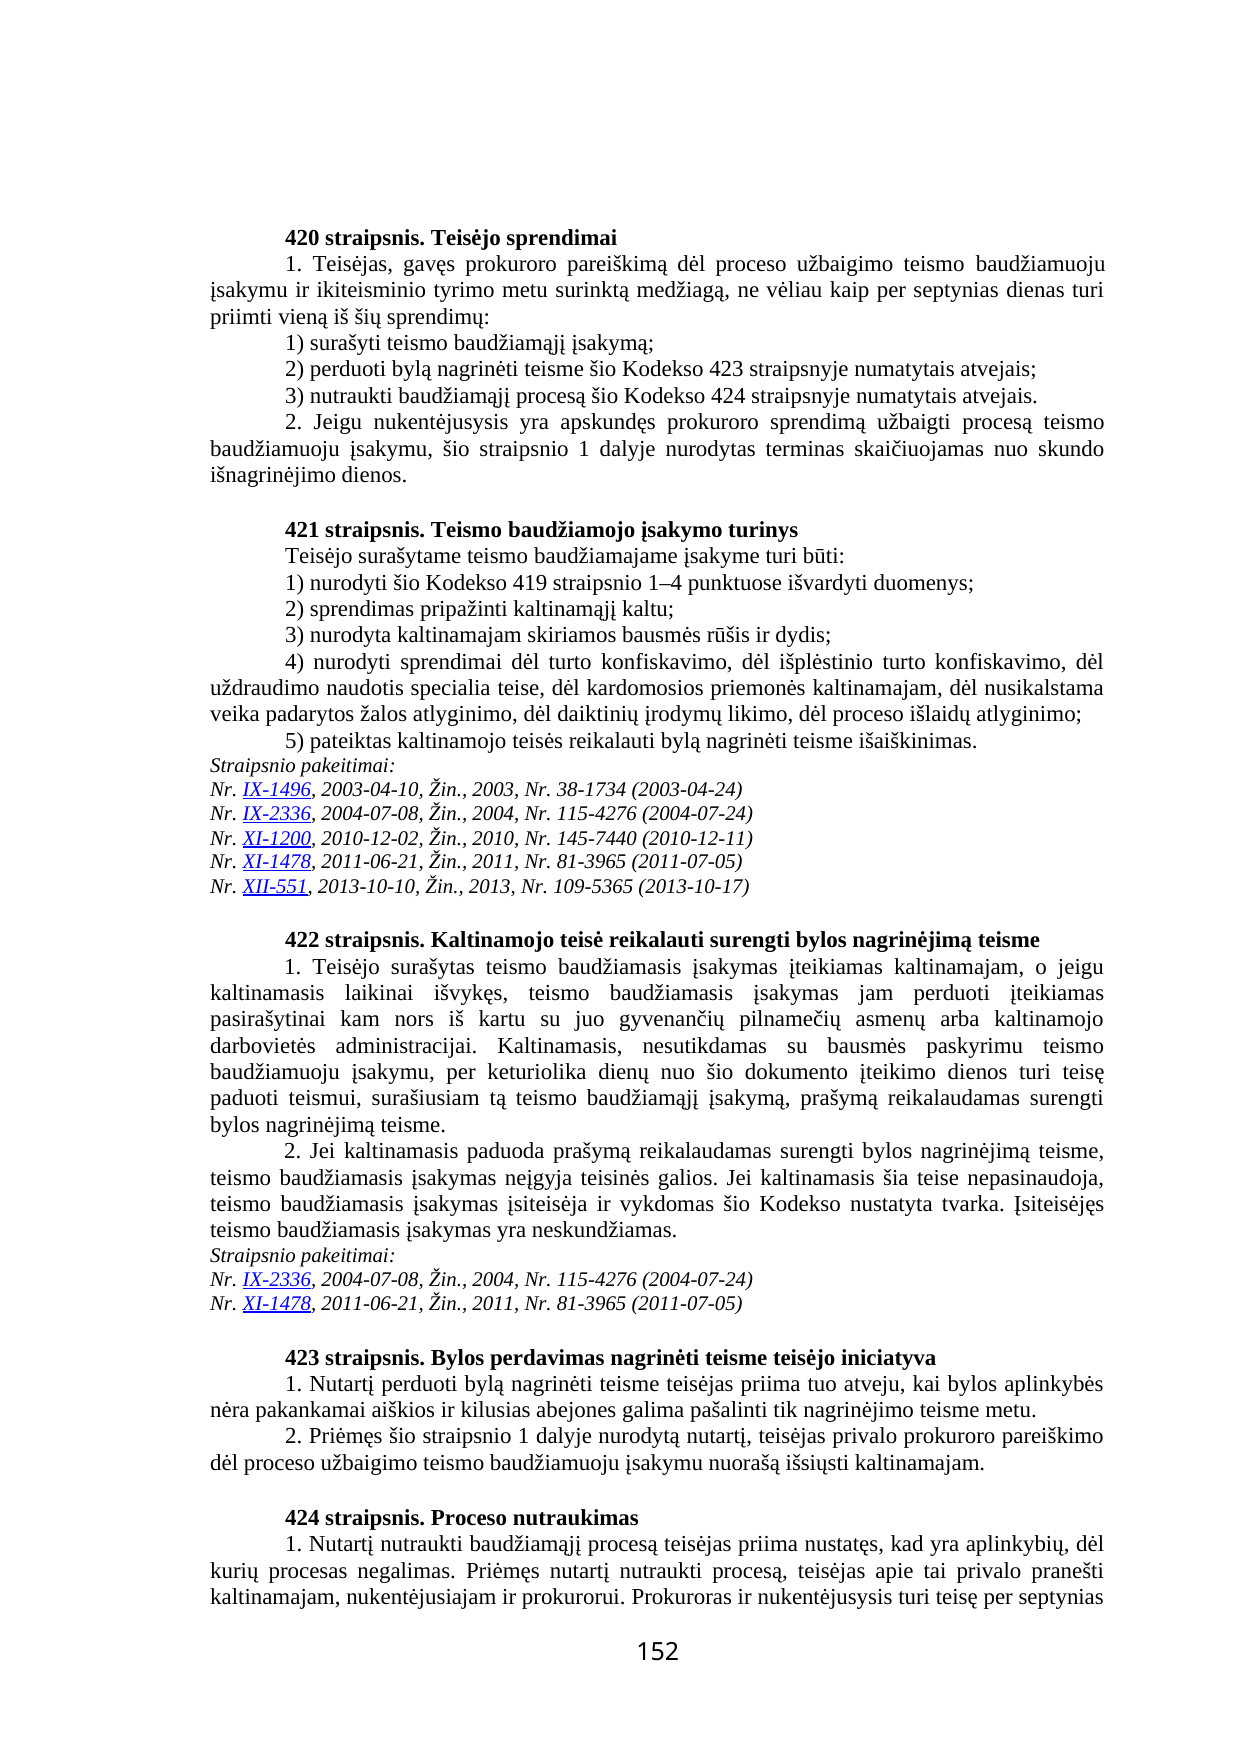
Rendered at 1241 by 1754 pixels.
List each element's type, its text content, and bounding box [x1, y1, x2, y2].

text 5) pateiktas kaltinamojo teisės reikalauti bylą nagrinėti teisme išaiškinimas. [210, 727, 1106, 753]
text Teisėjo surašytame teismo baudžiamajame įsakyme turi būti: [210, 542, 1106, 569]
text Nr. IX-2336, 2004-07-08, Žin., 2004, Nr. 115-4276 (2004-07-24) [210, 801, 1106, 825]
text 2) perduoti bylą nagrinėti teisme šio Kodekso 423 straipsnyje numatytais atvejais; [210, 356, 1106, 382]
text 2) sprendimas pripažinti kaltinamąjį kaltu; [210, 595, 1106, 621]
text 4) nurodyti sprendimai dėl turto konfiskavimo, dėl išplėstinio turto konfiskavimo, dėl uždraudimo naudotis specialia teise, dėl kardomosios priemonės kaltinamajam, dėl nusikalstama veika padarytos žalos atlyginimo, dėl daiktinių įrodymų likimo, dėl proceso išlaidų atlyginimo; [210, 648, 1106, 727]
text Nr. IX-2336, 2004-07-08, Žin., 2004, Nr. 115-4276 (2004-07-24) [210, 1267, 1106, 1291]
text 420 straipsnis. Teisėjo sprendimai [210, 224, 1106, 250]
text 1. Teisėjo surašytas teismo baudžiamasis įsakymas įteikiamas kaltinamajam, o jeigu kaltinamasis laikinai išvykęs, teismo baudžiamasis įsakymas jam perduoti įteikiamas pasirašytinai kam nors iš kartu su juo gyvenančių pilnamečių asmenų arba kaltinamojo darbovietės administracijai. Kaltinamasis, nesutikdamas su bausmės paskyrimu teismo baudžiamuoju įsakymu, per keturiolika dienų nuo šio dokumento įteikimo dienos turi teisę paduoti teismui, surašiusiam tą teismo baudžiamąjį įsakymą, prašymą reikalaudamas surengti bylos nagrinėjimą teisme. [210, 953, 1106, 1137]
text Nr. XI-1200, 2010-12-02, Žin., 2010, Nr. 145-7440 (2010-12-11) [210, 825, 1106, 849]
text 423 straipsnis. Bylos perdavimas nagrinėti teisme teisėjo iniciatyva [210, 1343, 1106, 1370]
text 2. Jeigu nukentėjusysis yra apskundęs prokuroro sprendimą užbaigti procesą teismo baudžiamuoju įsakymu, šio straipsnio 1 dalyje nurodytas terminas skaičiuojamas nuo skundo išnagrinėjimo dienos. [210, 408, 1106, 487]
text Nr. XI-1478, 2011-06-21, Žin., 2011, Nr. 81-3965 (2011-07-05) [210, 1291, 1106, 1315]
text 2. Jei kaltinamasis paduoda prašymą reikalaudamas surengti bylos nagrinėjimą teisme, teismo baudžiamasis įsakymas neįgyja teisinės galios. Jei kaltinamasis šia teise nepasinaudoja, teismo baudžiamasis įsakymas įsiteisėja ir vykdomas šio Kodekso nustatyta tvarka. Įsiteisėjęs teismo baudžiamasis įsakymas yra neskundžiamas. [210, 1137, 1106, 1243]
text Nr. IX-1496, 2003-04-10, Žin., 2003, Nr. 38-1734 (2003-04-24) [210, 777, 1106, 801]
text 424 straipsnis. Proceso nutraukimas [285, 1504, 1106, 1530]
text 1) surašyti teismo baudžiamąjį įsakymą; [210, 329, 1106, 356]
text Nr. XII-551, 2013-10-10, Žin., 2013, Nr. 109-5365 (2013-10-17) [210, 873, 1106, 898]
text Straipsnio pakeitimai: [210, 753, 1106, 777]
text 421 straipsnis. Teismo baudžiamojo įsakymo turinys [210, 516, 1106, 542]
text Straipsnio pakeitimai: [210, 1243, 1106, 1267]
text 1. Nutartį perduoti bylą nagrinėti teisme teisėjas priima tuo atveju, kai bylos aplinkybės nėra pakankamai aiškios ir kilusias abejones galima pašalinti tik nagrinėjimo teisme metu. [210, 1370, 1106, 1423]
text 1. Teisėjas, gavęs prokuroro pareiškimą dėl proceso užbaigimo teismo baudžiamuoju įsakymu ir ikiteisminio tyrimo metu surinktą medžiagą, ne vėliau kaip per septynias dienas turi priimti vieną iš šių sprendimų: [210, 250, 1106, 329]
text Nr. XI-1478, 2011-06-21, Žin., 2011, Nr. 81-3965 (2011-07-05) [210, 849, 1106, 873]
text 1) nurodyti šio Kodekso 419 straipsnio 1–4 punktuose išvardyti duomenys; [210, 569, 1106, 595]
text 2. Priėmęs šio straipsnio 1 dalyje nurodytą nutartį, teisėjas privalo prokuroro pareiškimo dėl proceso užbaigimo teismo baudžiamuoju įsakymu nuorašą išsiųsti kaltinamajam. [210, 1423, 1106, 1475]
text 422 straipsnis. Kaltinamojo teisė reikalauti surengti bylos nagrinėjimą teisme [285, 926, 1106, 953]
text 3) nurodyta kaltinamajam skiriamos bausmės rūšis ir dydis; [210, 621, 1106, 648]
text 1. Nutartį nutraukti baudžiamąjį procesą teisėjas priima nustatęs, kad yra aplinkybių, dėl kurių procesas negalimas. Priėmęs nutartį nutraukti procesą, teisėjas apie tai privalo pranešti kaltinamajam, nukentėjusiajam ir prokurorui. Prokuroras ir nukentėjusysis turi teisę per septynias [210, 1530, 1106, 1609]
text 3) nutraukti baudžiamąjį procesą šio Kodekso 424 straipsnyje numatytais atvejais. [210, 382, 1106, 408]
